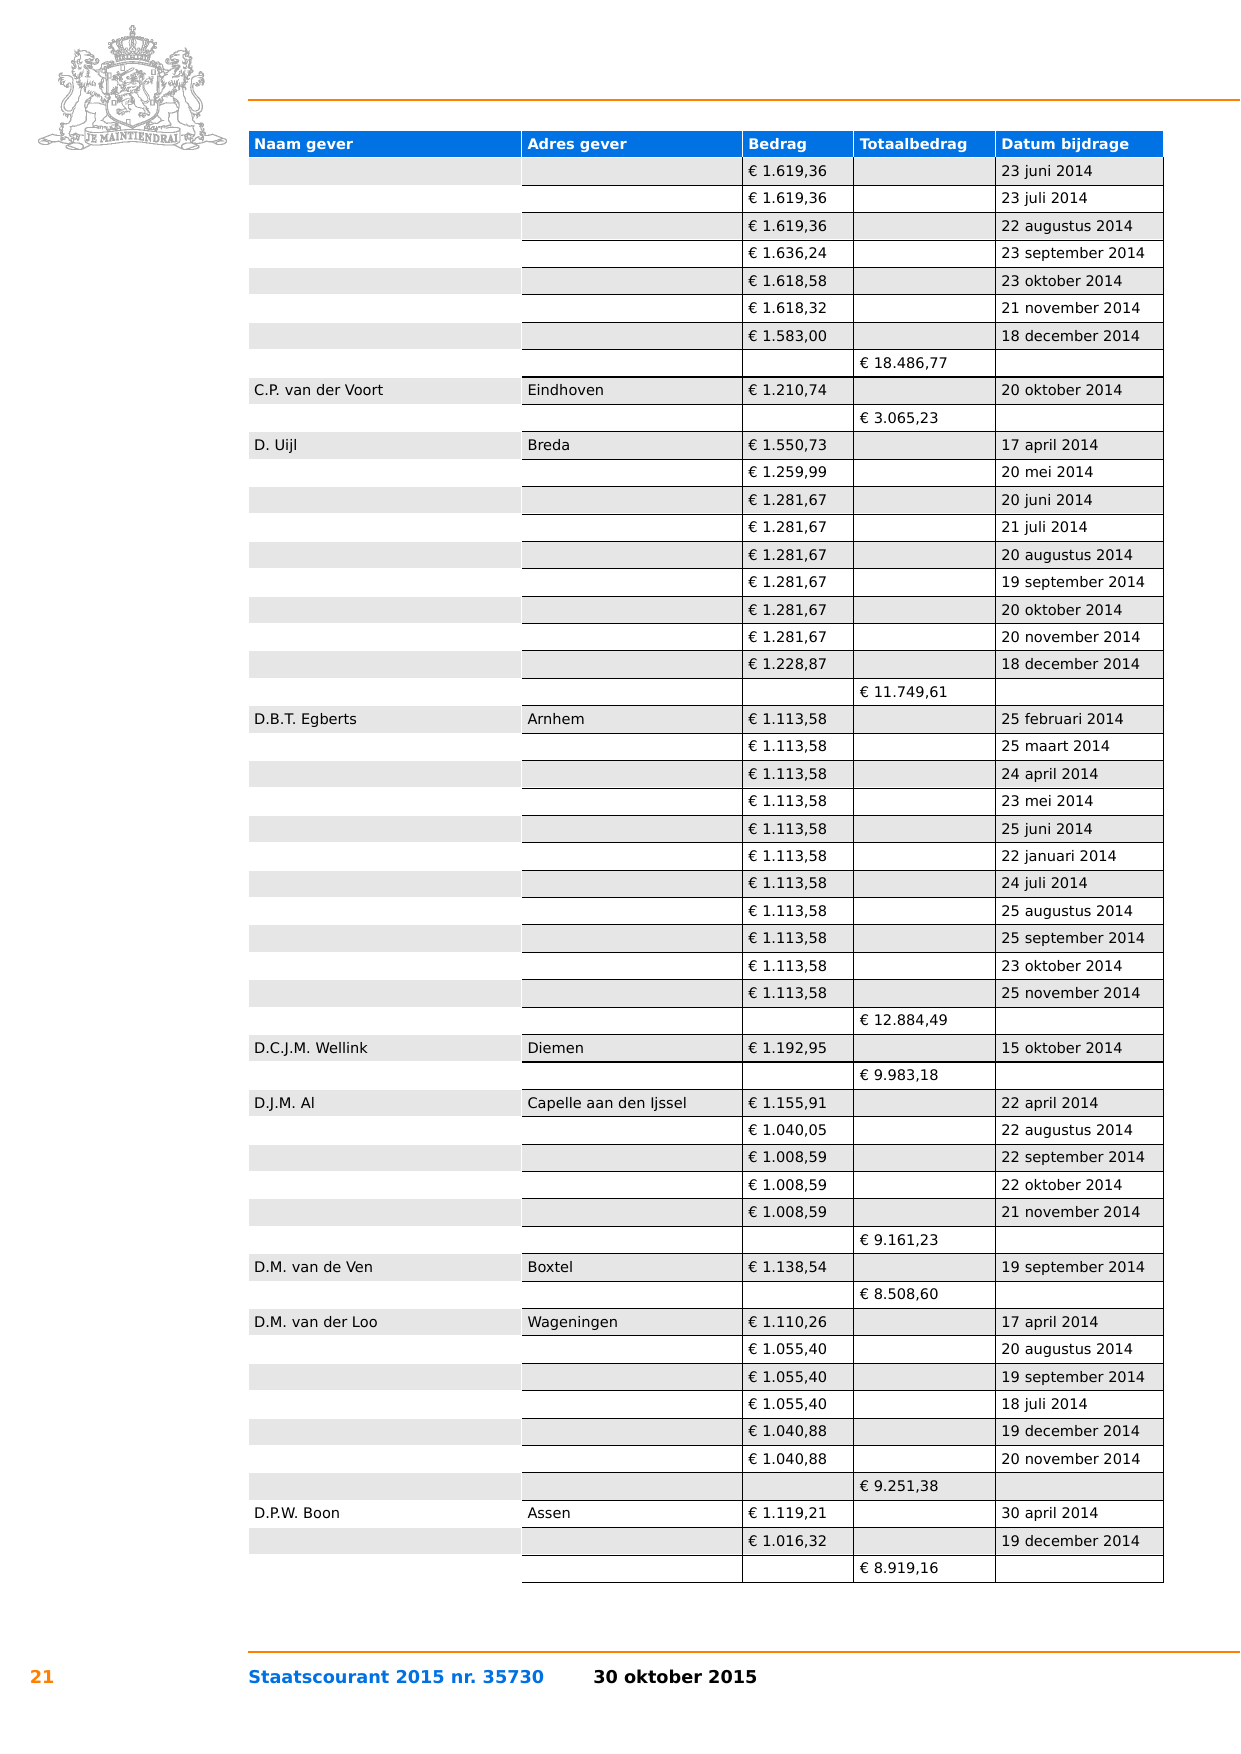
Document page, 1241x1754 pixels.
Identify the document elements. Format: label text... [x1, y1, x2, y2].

table_cell 25 september 2014 [996, 925, 1163, 952]
table_cell [249, 515, 521, 541]
table_cell [854, 706, 995, 733]
table_cell 25 november 2014 [996, 980, 1163, 1007]
table_cell [522, 1282, 742, 1308]
table_cell [522, 651, 742, 678]
table_cell [522, 761, 742, 787]
table_cell € 1.619,36 [743, 158, 853, 185]
table_cell € 8.508,60 [854, 1282, 995, 1308]
table_cell 25 maart 2014 [996, 734, 1163, 760]
table_cell [996, 1556, 1163, 1582]
table_cell 20 oktober 2014 [996, 378, 1163, 404]
table_cell € 1.155,91 [743, 1090, 853, 1116]
table_cell 18 juli 2014 [996, 1391, 1163, 1417]
table_cell [522, 1446, 742, 1472]
table_cell € 9.161,23 [854, 1227, 995, 1253]
table_cell € 1.113,58 [743, 980, 853, 1007]
table_cell [249, 1282, 521, 1308]
table_cell [522, 542, 742, 568]
table_cell [249, 1556, 521, 1582]
table_cell [854, 542, 995, 568]
table_cell [996, 1063, 1163, 1089]
table_cell 20 mei 2014 [996, 460, 1163, 486]
table_cell 23 oktober 2014 [996, 268, 1163, 294]
table_cell Diemen [522, 1035, 742, 1061]
table_cell [522, 1008, 742, 1034]
table_cell € 1.550,73 [743, 432, 853, 459]
table_cell [522, 734, 742, 760]
table_cell 20 augustus 2014 [996, 542, 1163, 568]
table_cell D.C.J.M. Wellink [249, 1035, 521, 1061]
table_cell [522, 1391, 742, 1417]
table_cell [249, 1063, 521, 1089]
table_cell [249, 1172, 521, 1198]
table_cell € 8.919,16 [854, 1556, 995, 1582]
table_cell [249, 213, 521, 239]
table_cell [854, 816, 995, 842]
table_cell [522, 953, 742, 979]
table_cell [249, 980, 521, 1007]
table_cell [854, 597, 995, 623]
table_cell [854, 1090, 995, 1116]
table_cell € 11.749,61 [854, 679, 995, 705]
table_cell [249, 1419, 521, 1445]
table_cell € 1.192,95 [743, 1035, 853, 1061]
table_cell [522, 871, 742, 897]
table_cell € 1.281,67 [743, 624, 853, 650]
table_cell 22 oktober 2014 [996, 1172, 1163, 1198]
table_cell [522, 1336, 742, 1363]
table_cell [854, 323, 995, 349]
table_cell D.B.T. Egberts [249, 706, 521, 733]
table_cell € 1.008,59 [743, 1199, 853, 1226]
table_cell € 1.618,32 [743, 295, 853, 322]
table_cell [522, 898, 742, 924]
table_cell € 1.055,40 [743, 1336, 853, 1363]
table_cell 20 oktober 2014 [996, 597, 1163, 623]
table_cell [854, 268, 995, 294]
table_cell 19 september 2014 [996, 1364, 1163, 1390]
table_cell [522, 843, 742, 869]
table_cell € 1.016,32 [743, 1528, 853, 1554]
table_cell [249, 1391, 521, 1417]
table_cell Breda [522, 432, 742, 459]
table_cell [854, 295, 995, 322]
table_cell € 1.113,58 [743, 761, 853, 787]
table_cell [522, 1199, 742, 1226]
table_cell [854, 651, 995, 678]
table_cell 22 september 2014 [996, 1145, 1163, 1171]
table_cell [854, 898, 995, 924]
table_cell € 1.040,05 [743, 1117, 853, 1143]
table_cell [854, 1528, 995, 1554]
table_cell € 1.040,88 [743, 1419, 853, 1445]
table_cell Assen [522, 1501, 742, 1527]
table_cell € 9.983,18 [854, 1063, 995, 1089]
table_cell € 1.113,58 [743, 706, 853, 733]
table_cell [249, 679, 521, 705]
table_cell [249, 350, 521, 376]
table_cell [854, 1254, 995, 1281]
table_cell € 1.636,24 [743, 241, 853, 267]
table_cell € 1.113,58 [743, 843, 853, 869]
table_header Adres gever [522, 131, 742, 157]
table_cell 19 december 2014 [996, 1419, 1163, 1445]
table_cell [996, 350, 1163, 376]
table_cell [854, 980, 995, 1007]
table_cell [522, 186, 742, 212]
table_cell [522, 1528, 742, 1554]
table_header Totaalbedrag [854, 131, 995, 157]
table_cell [522, 1419, 742, 1445]
table_cell [996, 1473, 1163, 1500]
table_cell € 1.281,67 [743, 487, 853, 513]
table_cell € 1.281,67 [743, 542, 853, 568]
table_cell [522, 1556, 742, 1582]
table_cell [249, 953, 521, 979]
table_cell 24 april 2014 [996, 761, 1163, 787]
table_cell [743, 679, 853, 705]
table_cell € 1.619,36 [743, 186, 853, 212]
table_cell 23 juli 2014 [996, 186, 1163, 212]
table_cell [249, 405, 521, 431]
table_cell [522, 1145, 742, 1171]
table_cell [854, 1199, 995, 1226]
table_cell [854, 1336, 995, 1363]
table_cell [522, 1117, 742, 1143]
table_cell [249, 871, 521, 897]
table_cell [854, 487, 995, 513]
table_cell € 1.008,59 [743, 1145, 853, 1171]
table_cell [249, 1145, 521, 1171]
table_cell € 1.113,58 [743, 789, 853, 815]
table_cell [743, 350, 853, 376]
table_cell [522, 1063, 742, 1089]
table_cell € 1.113,58 [743, 925, 853, 952]
table_cell € 1.281,67 [743, 515, 853, 541]
table_cell 22 januari 2014 [996, 843, 1163, 869]
table_cell 20 augustus 2014 [996, 1336, 1163, 1363]
table_cell [522, 789, 742, 815]
table_header Bedrag [743, 131, 853, 157]
table_header Naam gever [249, 131, 521, 157]
table_cell € 12.884,49 [854, 1008, 995, 1034]
table_cell 24 juli 2014 [996, 871, 1163, 897]
table_cell [249, 761, 521, 787]
table_cell D.J.M. Al [249, 1090, 521, 1116]
table_cell 23 oktober 2014 [996, 953, 1163, 979]
table_cell Arnhem [522, 706, 742, 733]
table_cell [249, 487, 521, 513]
table_cell 20 juni 2014 [996, 487, 1163, 513]
table_cell 19 september 2014 [996, 1254, 1163, 1281]
table_cell [249, 1528, 521, 1554]
table_cell [854, 515, 995, 541]
table_cell € 1.055,40 [743, 1391, 853, 1417]
table_cell Eindhoven [522, 378, 742, 404]
table_cell [249, 295, 521, 322]
table_cell [522, 925, 742, 952]
table_cell [249, 734, 521, 760]
table_cell 22 augustus 2014 [996, 1117, 1163, 1143]
table_cell [249, 1227, 521, 1253]
table_cell 15 oktober 2014 [996, 1035, 1163, 1061]
table_cell [522, 241, 742, 267]
table_cell [743, 1282, 853, 1308]
table_cell [996, 679, 1163, 705]
table_cell [854, 460, 995, 486]
table_cell [522, 1473, 742, 1500]
table_cell [743, 1473, 853, 1500]
table_cell 23 juni 2014 [996, 158, 1163, 185]
table_cell [743, 1008, 853, 1034]
table_cell [854, 789, 995, 815]
table_cell 20 november 2014 [996, 624, 1163, 650]
table_cell [249, 268, 521, 294]
table_cell € 1.119,21 [743, 1501, 853, 1527]
table_cell 25 februari 2014 [996, 706, 1163, 733]
table_cell 21 juli 2014 [996, 515, 1163, 541]
table_cell [854, 1391, 995, 1417]
table_cell [249, 569, 521, 596]
table_cell [996, 1282, 1163, 1308]
table_cell [249, 1364, 521, 1390]
table_cell [854, 158, 995, 185]
table_cell [249, 1008, 521, 1034]
table_cell 22 augustus 2014 [996, 213, 1163, 239]
table_cell [854, 1145, 995, 1171]
table_cell [249, 158, 521, 185]
table_cell [996, 405, 1163, 431]
table_cell [854, 925, 995, 952]
table_cell [854, 843, 995, 869]
table_cell [743, 1227, 853, 1253]
table_cell € 1.113,58 [743, 816, 853, 842]
table_header Datum bijdrage [996, 131, 1163, 157]
table_cell [522, 460, 742, 486]
table_cell [522, 980, 742, 1007]
table_cell [854, 953, 995, 979]
table_cell [854, 241, 995, 267]
table_cell D.M. van de Ven [249, 1254, 521, 1281]
table_cell 23 september 2014 [996, 241, 1163, 267]
table_cell [249, 1199, 521, 1226]
table_cell 30 april 2014 [996, 1501, 1163, 1527]
table_cell [249, 651, 521, 678]
table_cell € 9.251,38 [854, 1473, 995, 1500]
table_cell 22 april 2014 [996, 1090, 1163, 1116]
table_cell [522, 515, 742, 541]
table_cell 17 april 2014 [996, 1309, 1163, 1335]
table_cell € 3.065,23 [854, 405, 995, 431]
table_cell € 18.486,77 [854, 350, 995, 376]
table_cell [522, 569, 742, 596]
table_cell € 1.228,87 [743, 651, 853, 678]
table_cell [854, 1364, 995, 1390]
table_cell [854, 213, 995, 239]
table_cell [522, 323, 742, 349]
table_cell [249, 789, 521, 815]
table_cell [249, 843, 521, 869]
table_cell 21 november 2014 [996, 1199, 1163, 1226]
table_cell 23 mei 2014 [996, 789, 1163, 815]
table_cell [522, 213, 742, 239]
table_cell [249, 925, 521, 952]
table_cell [854, 1117, 995, 1143]
table_cell [743, 1063, 853, 1089]
table_cell € 1.281,67 [743, 597, 853, 623]
table_cell D. Uijl [249, 432, 521, 459]
table_cell [522, 350, 742, 376]
table_cell [249, 1336, 521, 1363]
table_cell 17 april 2014 [996, 432, 1163, 459]
table_cell [854, 761, 995, 787]
table_cell [854, 1446, 995, 1472]
table_cell [249, 542, 521, 568]
table_cell [854, 378, 995, 404]
table_cell 21 november 2014 [996, 295, 1163, 322]
table_cell [249, 597, 521, 623]
table_cell [522, 1364, 742, 1390]
table_cell C.P. van der Voort [249, 378, 521, 404]
table_cell [996, 1008, 1163, 1034]
table_cell [522, 816, 742, 842]
table_cell € 1.619,36 [743, 213, 853, 239]
table_cell € 1.138,54 [743, 1254, 853, 1281]
table_cell [522, 597, 742, 623]
table_cell € 1.281,67 [743, 569, 853, 596]
table_cell [854, 1172, 995, 1198]
table_cell [854, 624, 995, 650]
table_cell 25 juni 2014 [996, 816, 1163, 842]
table_cell [854, 186, 995, 212]
table_cell [522, 1172, 742, 1198]
table_cell [249, 241, 521, 267]
table_cell [854, 734, 995, 760]
table_cell [249, 816, 521, 842]
table_cell [854, 569, 995, 596]
table_cell [249, 323, 521, 349]
table_cell D.M. van der Loo [249, 1309, 521, 1335]
table_cell Boxtel [522, 1254, 742, 1281]
table_cell [249, 460, 521, 486]
table_cell [522, 158, 742, 185]
table_cell [743, 405, 853, 431]
table_cell [249, 1446, 521, 1472]
table_cell [249, 1117, 521, 1143]
table_cell 18 december 2014 [996, 651, 1163, 678]
table_cell [522, 1227, 742, 1253]
table_cell 25 augustus 2014 [996, 898, 1163, 924]
table_cell [854, 432, 995, 459]
picture [38, 25, 227, 150]
table_cell [249, 898, 521, 924]
table_cell € 1.618,58 [743, 268, 853, 294]
table_cell D.P.W. Boon [249, 1501, 521, 1527]
table_cell € 1.040,88 [743, 1446, 853, 1472]
table_cell 20 november 2014 [996, 1446, 1163, 1472]
table_cell 18 december 2014 [996, 323, 1163, 349]
table_cell Capelle aan den Ijssel [522, 1090, 742, 1116]
table_cell € 1.210,74 [743, 378, 853, 404]
table_cell [249, 624, 521, 650]
table_cell [522, 679, 742, 705]
table_cell [522, 268, 742, 294]
table_cell [249, 1473, 521, 1500]
table_cell [996, 1227, 1163, 1253]
table_cell [854, 1501, 995, 1527]
table_cell € 1.113,58 [743, 871, 853, 897]
table_cell [249, 186, 521, 212]
table_cell 19 september 2014 [996, 569, 1163, 596]
table_cell [743, 1556, 853, 1582]
table_cell [854, 1035, 995, 1061]
table_cell [522, 295, 742, 322]
table_cell € 1.113,58 [743, 734, 853, 760]
table_cell [854, 1309, 995, 1335]
table_cell € 1.259,99 [743, 460, 853, 486]
table_cell € 1.055,40 [743, 1364, 853, 1390]
table_cell [522, 405, 742, 431]
table_cell € 1.113,58 [743, 898, 853, 924]
table_cell € 1.583,00 [743, 323, 853, 349]
table_cell [522, 624, 742, 650]
table_cell [522, 487, 742, 513]
table_cell € 1.110,26 [743, 1309, 853, 1335]
table_cell € 1.113,58 [743, 953, 853, 979]
table_cell 19 december 2014 [996, 1528, 1163, 1554]
table_cell [854, 1419, 995, 1445]
table_cell [854, 871, 995, 897]
table_cell Wageningen [522, 1309, 742, 1335]
table_cell € 1.008,59 [743, 1172, 853, 1198]
